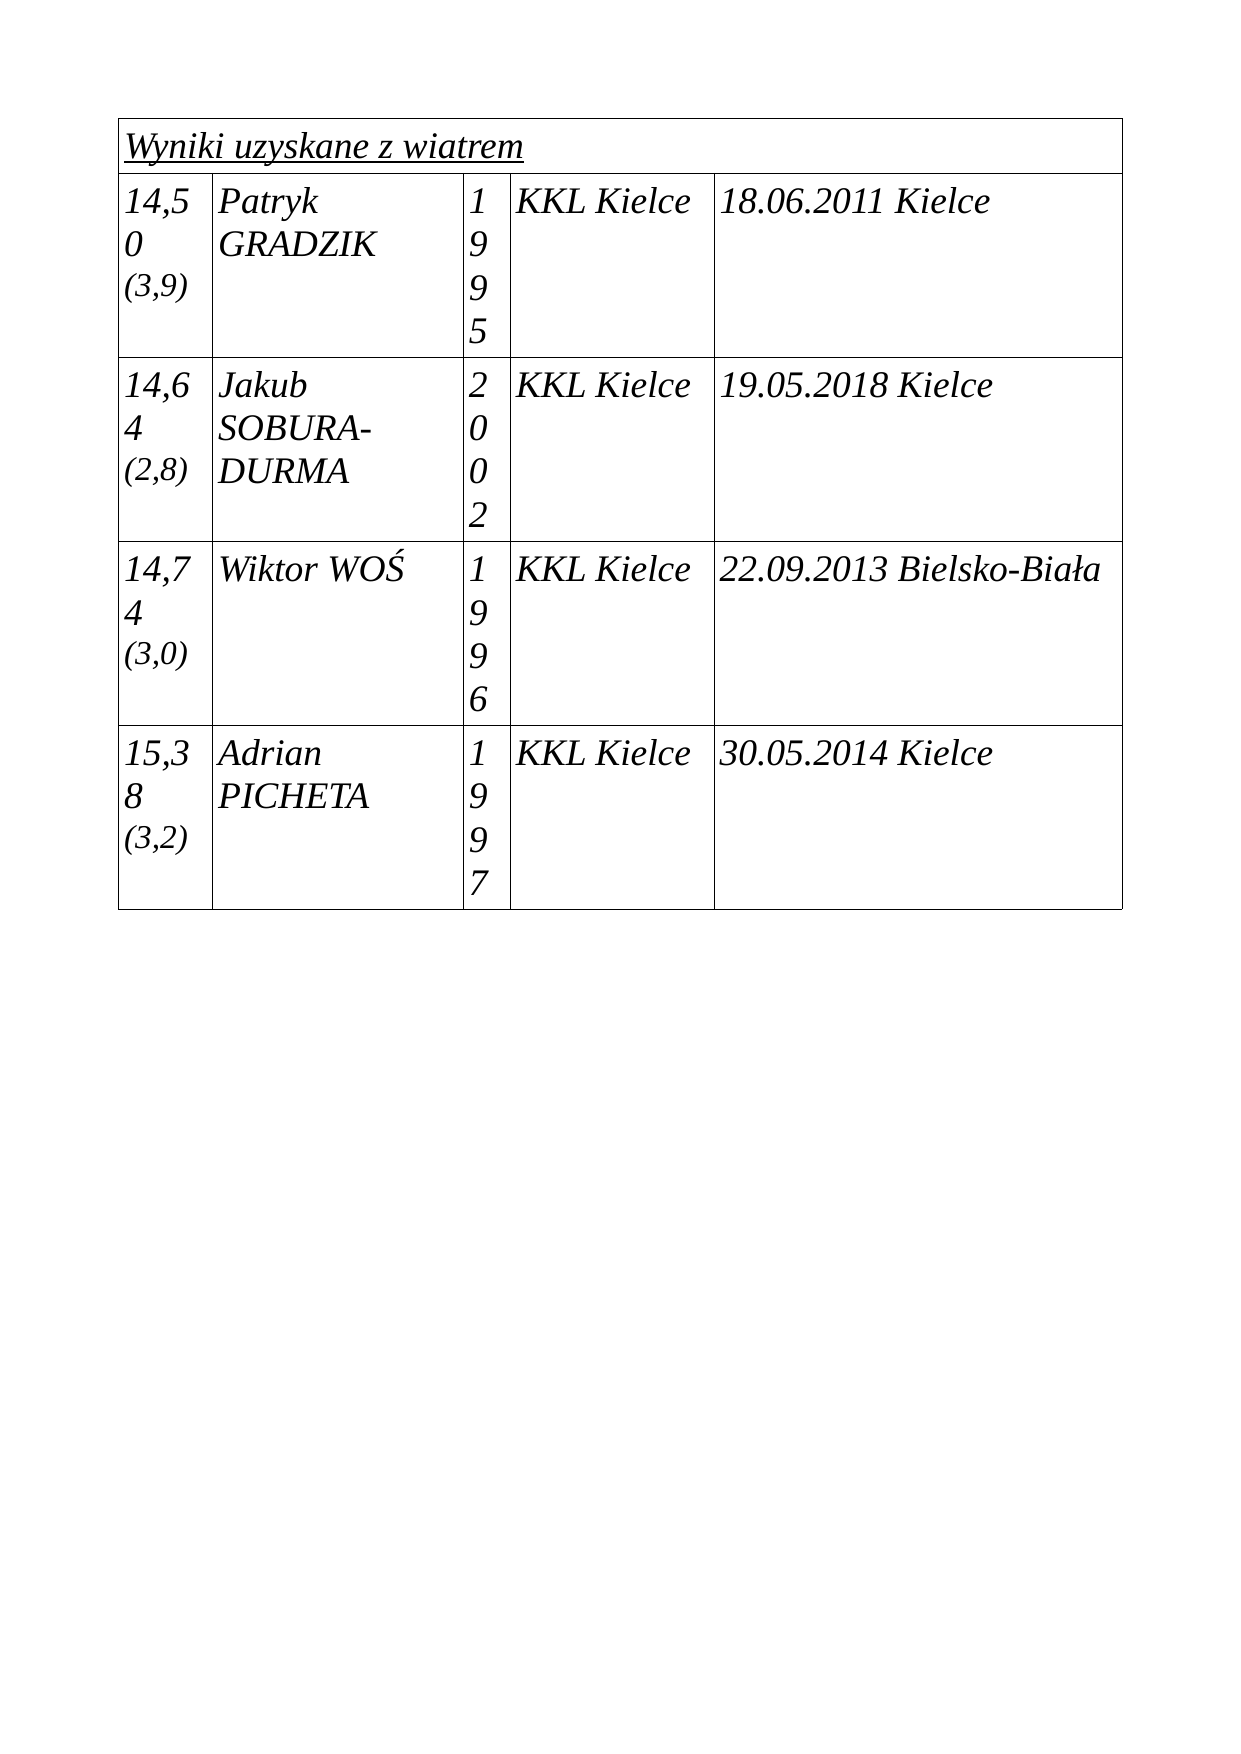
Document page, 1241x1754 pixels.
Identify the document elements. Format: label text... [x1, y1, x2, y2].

table_cell KKL Kielce [511, 726, 714, 909]
table_cell KKL Kielce [511, 542, 714, 725]
table_cell 14,64 (2,8) [119, 358, 212, 541]
table_cell 19.05.2018 Kielce [715, 358, 1122, 541]
table_cell 15,38 (3,2) [119, 726, 212, 909]
table_cell Patryk GRADZIK [213, 174, 463, 357]
table_cell 22.09.2013 Bielsko-Biała [715, 542, 1122, 725]
table_cell Wyniki uzyskane z wiatrem [119, 119, 1122, 173]
table_cell KKL Kielce [511, 358, 714, 541]
table_cell 30.05.2014 Kielce [715, 726, 1122, 909]
table_cell 1996 [464, 542, 510, 725]
table_cell Jakub SOBURA-DURMA [213, 358, 463, 541]
table_cell 14,74 (3,0) [119, 542, 212, 725]
table_cell Wiktor WOŚ [213, 542, 463, 725]
table_cell 1995 [464, 174, 510, 357]
table_cell 1997 [464, 726, 510, 909]
table_cell 18.06.2011 Kielce [715, 174, 1122, 357]
table_cell KKL Kielce [511, 174, 714, 357]
table_cell 2002 [464, 358, 510, 541]
table_cell Adrian PICHETA [213, 726, 463, 909]
table_cell 14,50 (3,9) [119, 174, 212, 357]
